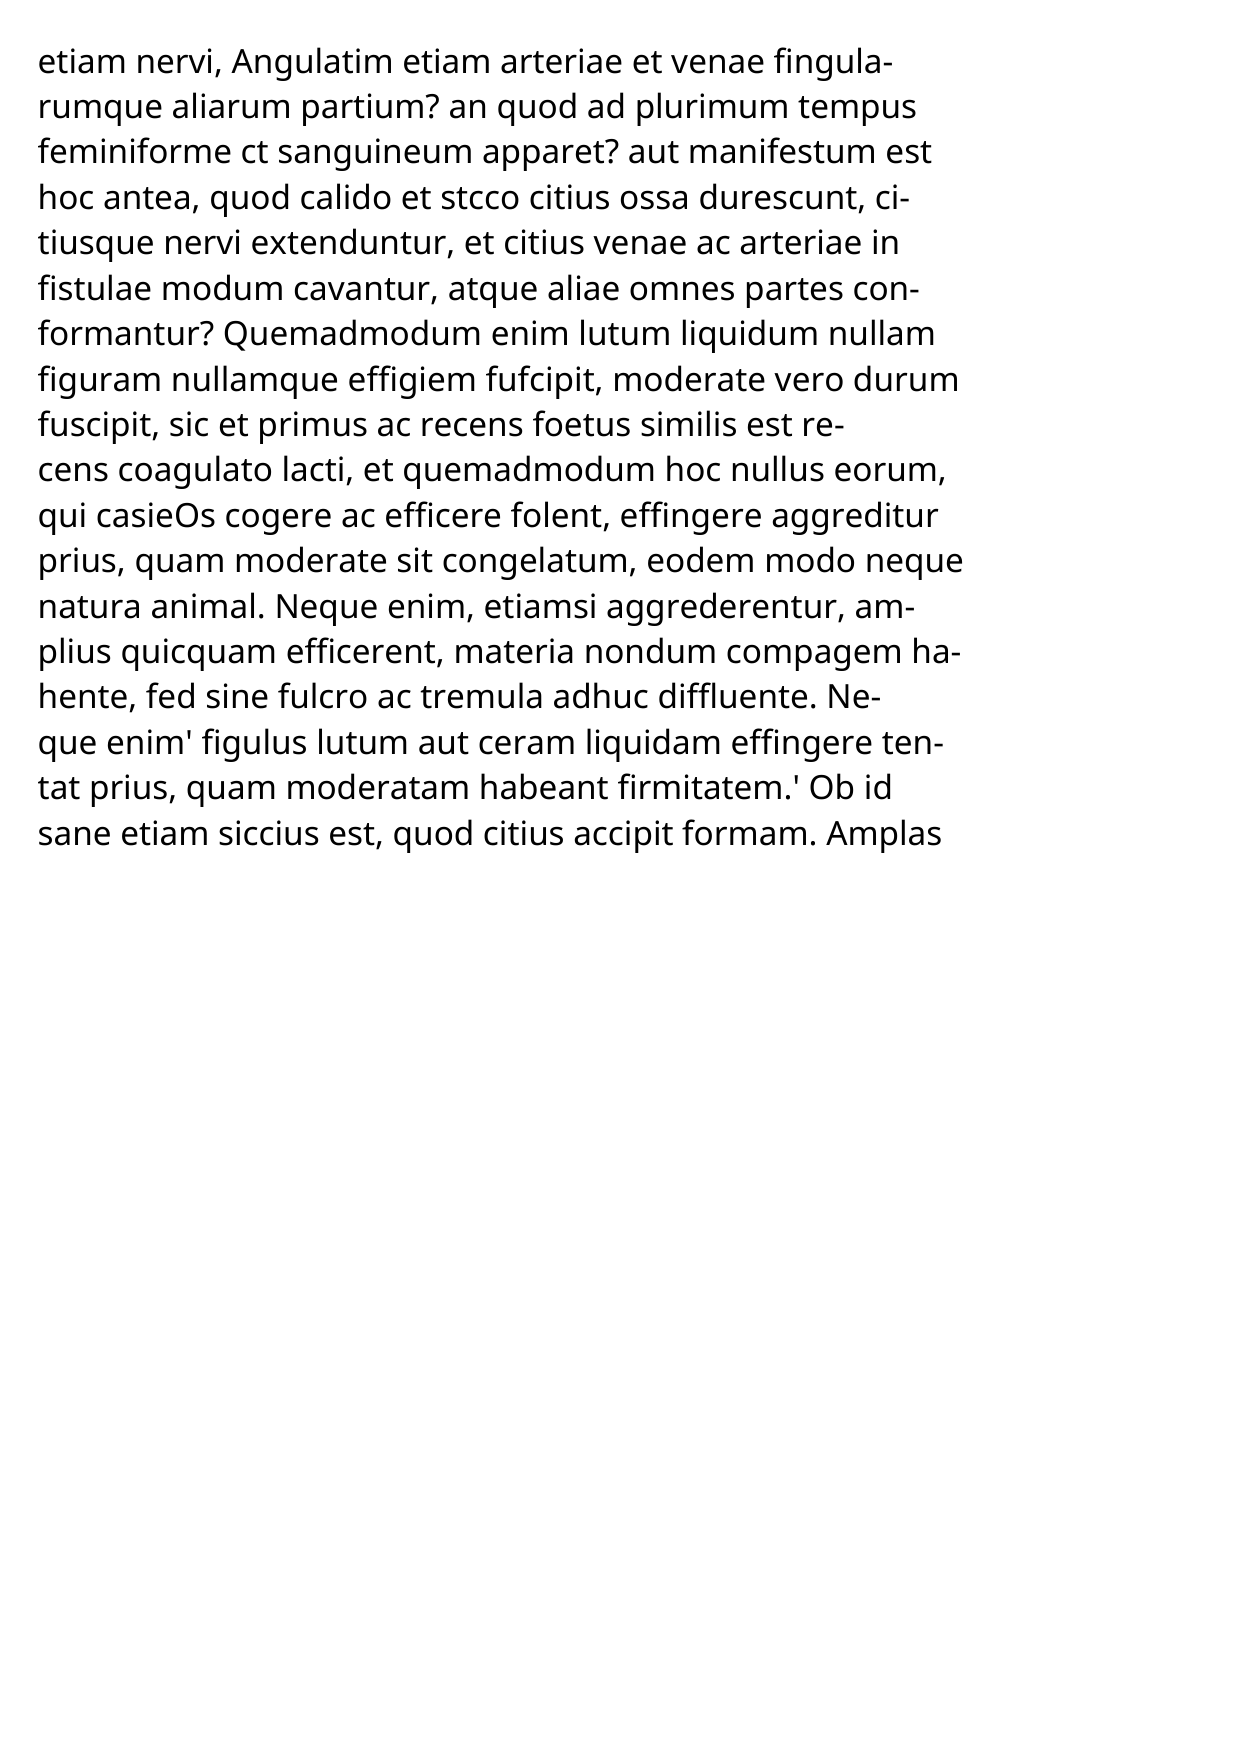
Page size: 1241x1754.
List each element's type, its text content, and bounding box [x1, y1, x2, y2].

text etiam nervi, Angulatim etiam arteriae et venae fingula- rumque aliarum partium? an quod ad plurimum tempus feminiforme ct sanguineum apparet? aut manifestum est hoc antea, quod calido et stcco citius ossa durescunt, ci- tiusque nervi extenduntur, et citius venae ac arteriae in fistulae modum cavantur, atque aliae omnes partes con- formantur? Quemadmodum enim lutum liquidum nullam figuram nullamque effigiem fufcipit, moderate vero durum fuscipit, sic et primus ac recens foetus similis est re- cens coagulato lacti, et quemadmodum hoc nullus eorum, qui casieOs cogere ac efficere folent, effingere aggreditur prius, quam moderate sit congelatum, eodem modo neque natura animal. Neque enim, etiamsi aggrederentur, am- plius quicquam efficerent, materia nondum compagem ha- hente, fed sine fulcro ac tremula adhuc diffluente. Ne- que enim' figulus lutum aut ceram liquidam effingere ten- tat prius, quam moderatam habeant firmitatem.' Ob id sane etiam siccius est, quod citius accipit formam. Amplas [37, 37, 1203, 855]
